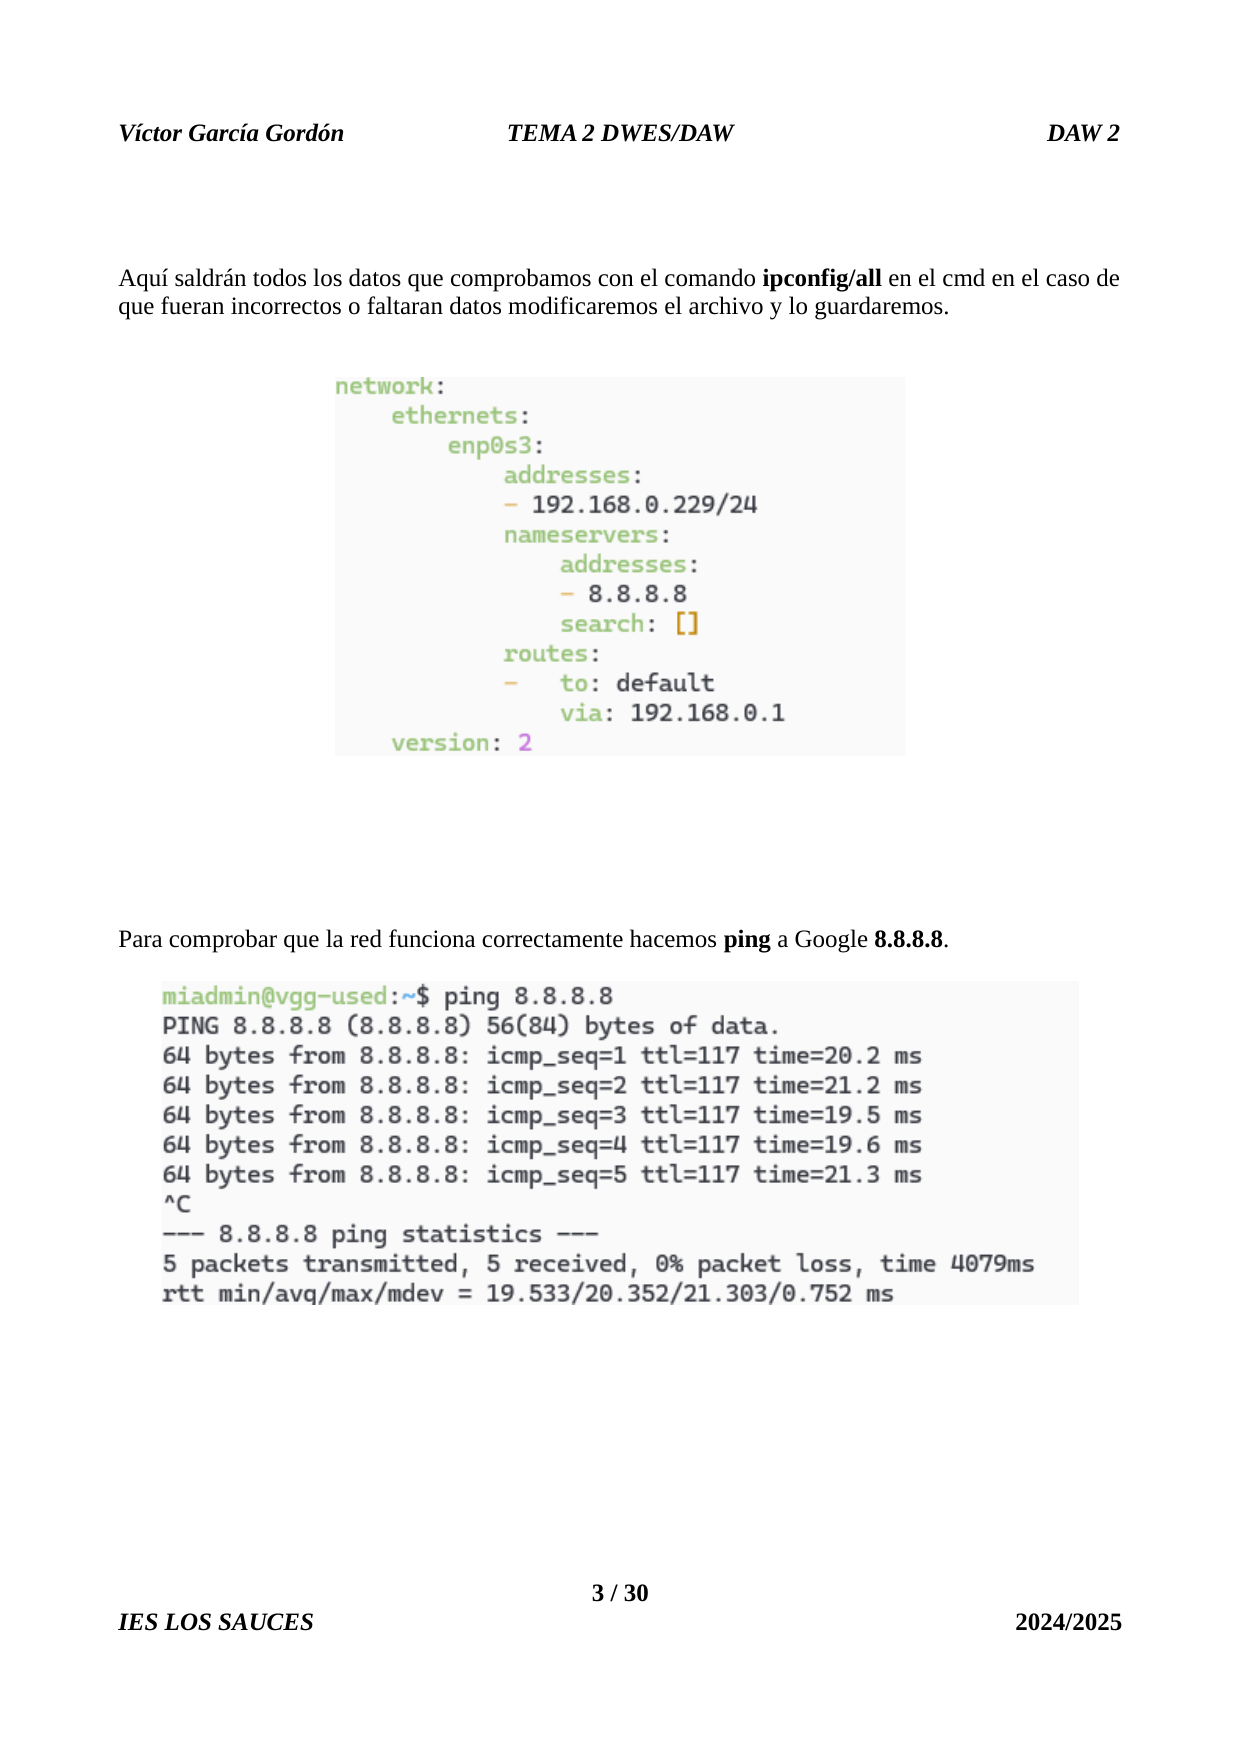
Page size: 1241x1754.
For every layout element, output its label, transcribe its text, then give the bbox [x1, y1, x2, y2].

picture [335, 377, 906, 756]
text Aquí saldrán todos los datos que comprobamos con el comando ipconfig/all en el cmd en el caso de que fueran incorrectos o faltaran datos modificaremos el archivo y lo guardaremos. [118, 263, 1122, 320]
picture [161, 981, 1079, 1305]
text Para comprobar que la red funciona correctamente hacemos ping a Google 8.8.8.8. [118, 924, 1122, 953]
